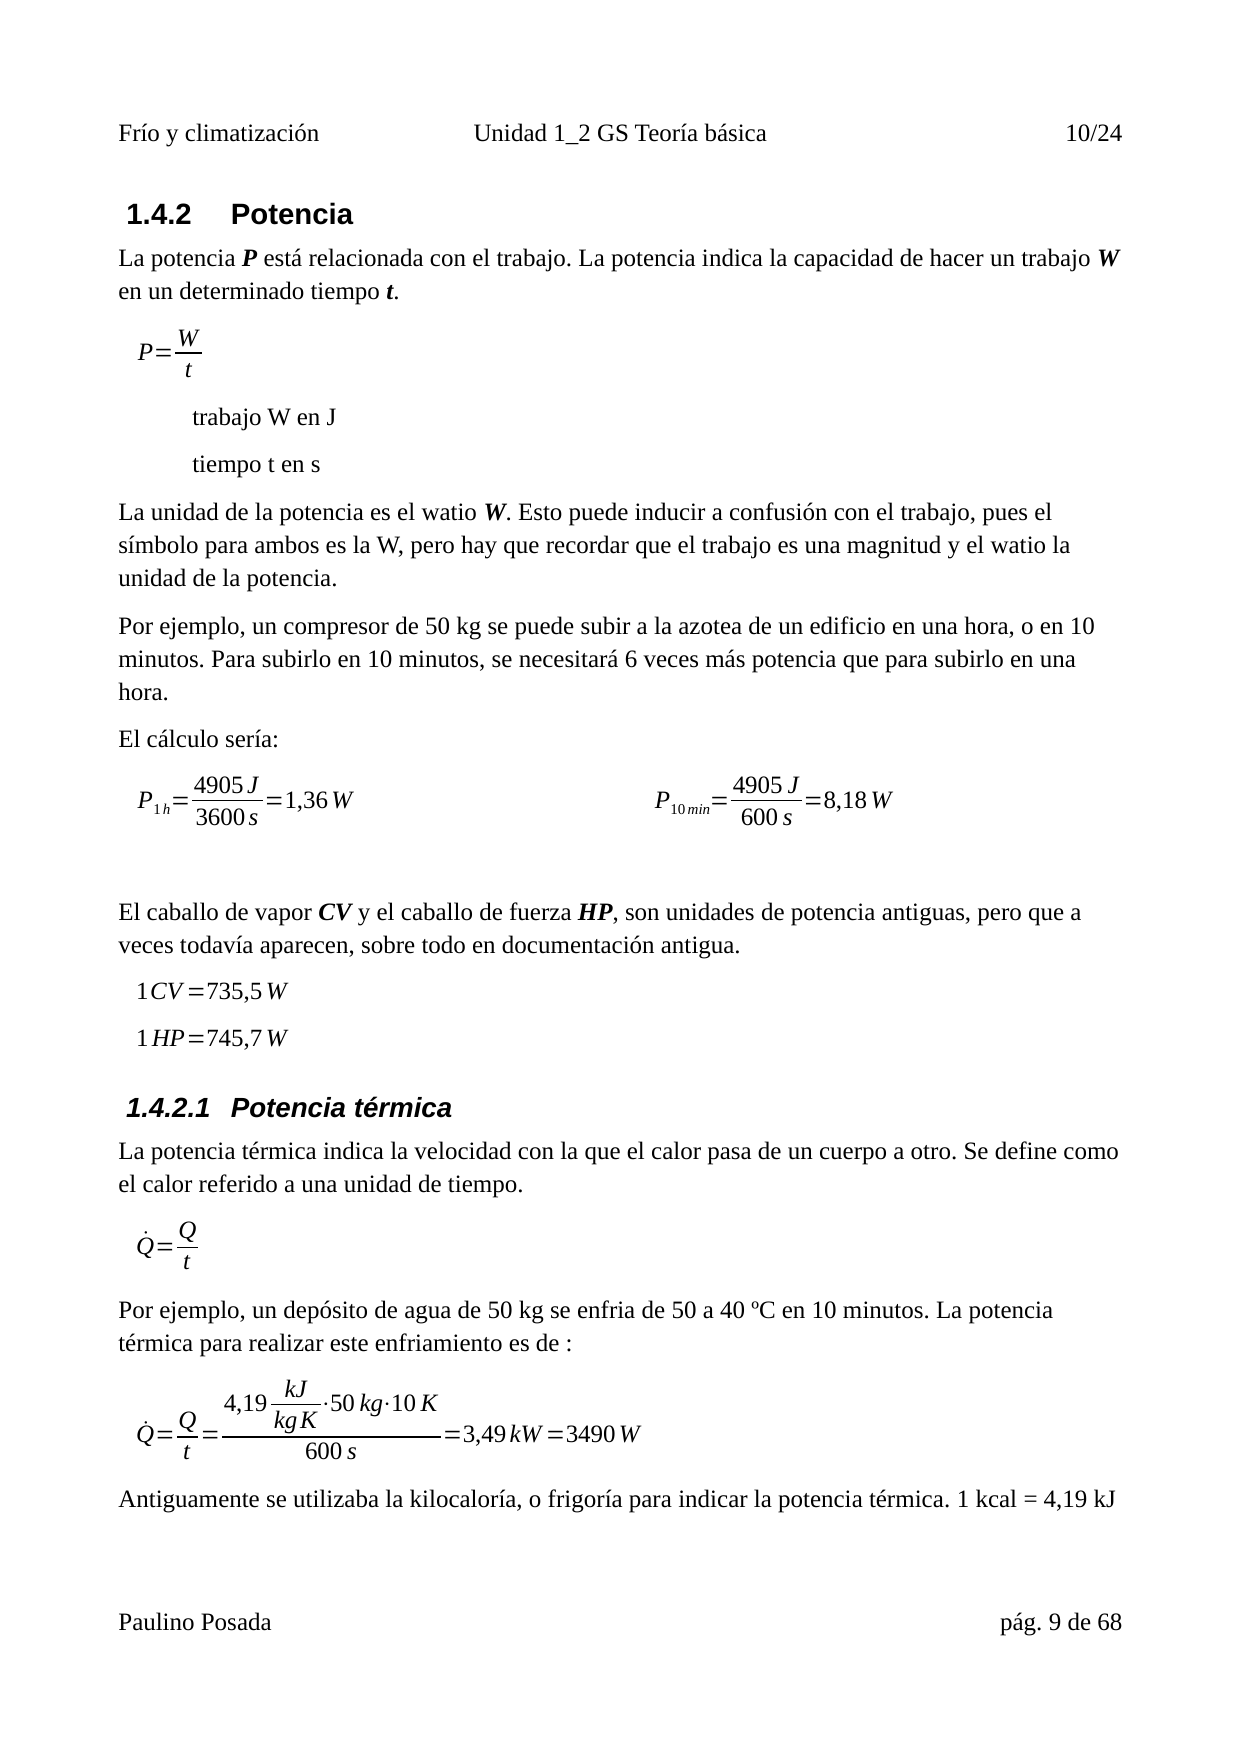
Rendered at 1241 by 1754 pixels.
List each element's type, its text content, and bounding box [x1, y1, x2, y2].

text La potencia P está relacionada con el trabajo. La potencia indica la capacidad de hacer un trabajo W en un determinado tiempo t. [118, 243, 1122, 305]
text El caballo de vapor CV y el caballo de fuerza HP, son unidades de potencia antiguas, pero que a veces todavía aparecen, sobre todo en documentación antigua. [118, 897, 1122, 959]
text El cálculo sería: [118, 724, 1122, 753]
subtitle Potencia [118, 197, 1122, 231]
text tiempo t en s [118, 449, 1122, 478]
text trabajo W en J [118, 402, 1122, 431]
subtitle Potencia térmica [118, 1092, 1122, 1124]
text La potencia térmica indica la velocidad con la que el calor pasa de un cuerpo a otro. Se define como el calor referido a una unidad de tiempo. [118, 1136, 1122, 1198]
text Antiguamente se utilizaba la kilocaloría, o frigoría para indicar la potencia térmica. 1 kcal = 4,19 kJ [118, 1484, 1122, 1513]
text La unidad de la potencia es el watio W. Esto puede inducir a confusión con el trabajo, pues el símbolo para ambos es la W, pero hay que recordar que el trabajo es una magnitud y el watio la unidad de la potencia. [118, 497, 1122, 592]
text Por ejemplo, un depósito de agua de 50 kg se enfria de 50 a 40 ºC en 10 minutos. La potencia térmica para realizar este enfriamiento es de : [118, 1295, 1122, 1357]
text Por ejemplo, un compresor de 50 kg se puede subir a la azotea de un edificio en una hora, o en 10 minutos. Para subirlo en 10 minutos, se necesitará 6 veces más potencia que para subirlo en una hora. [118, 611, 1122, 706]
